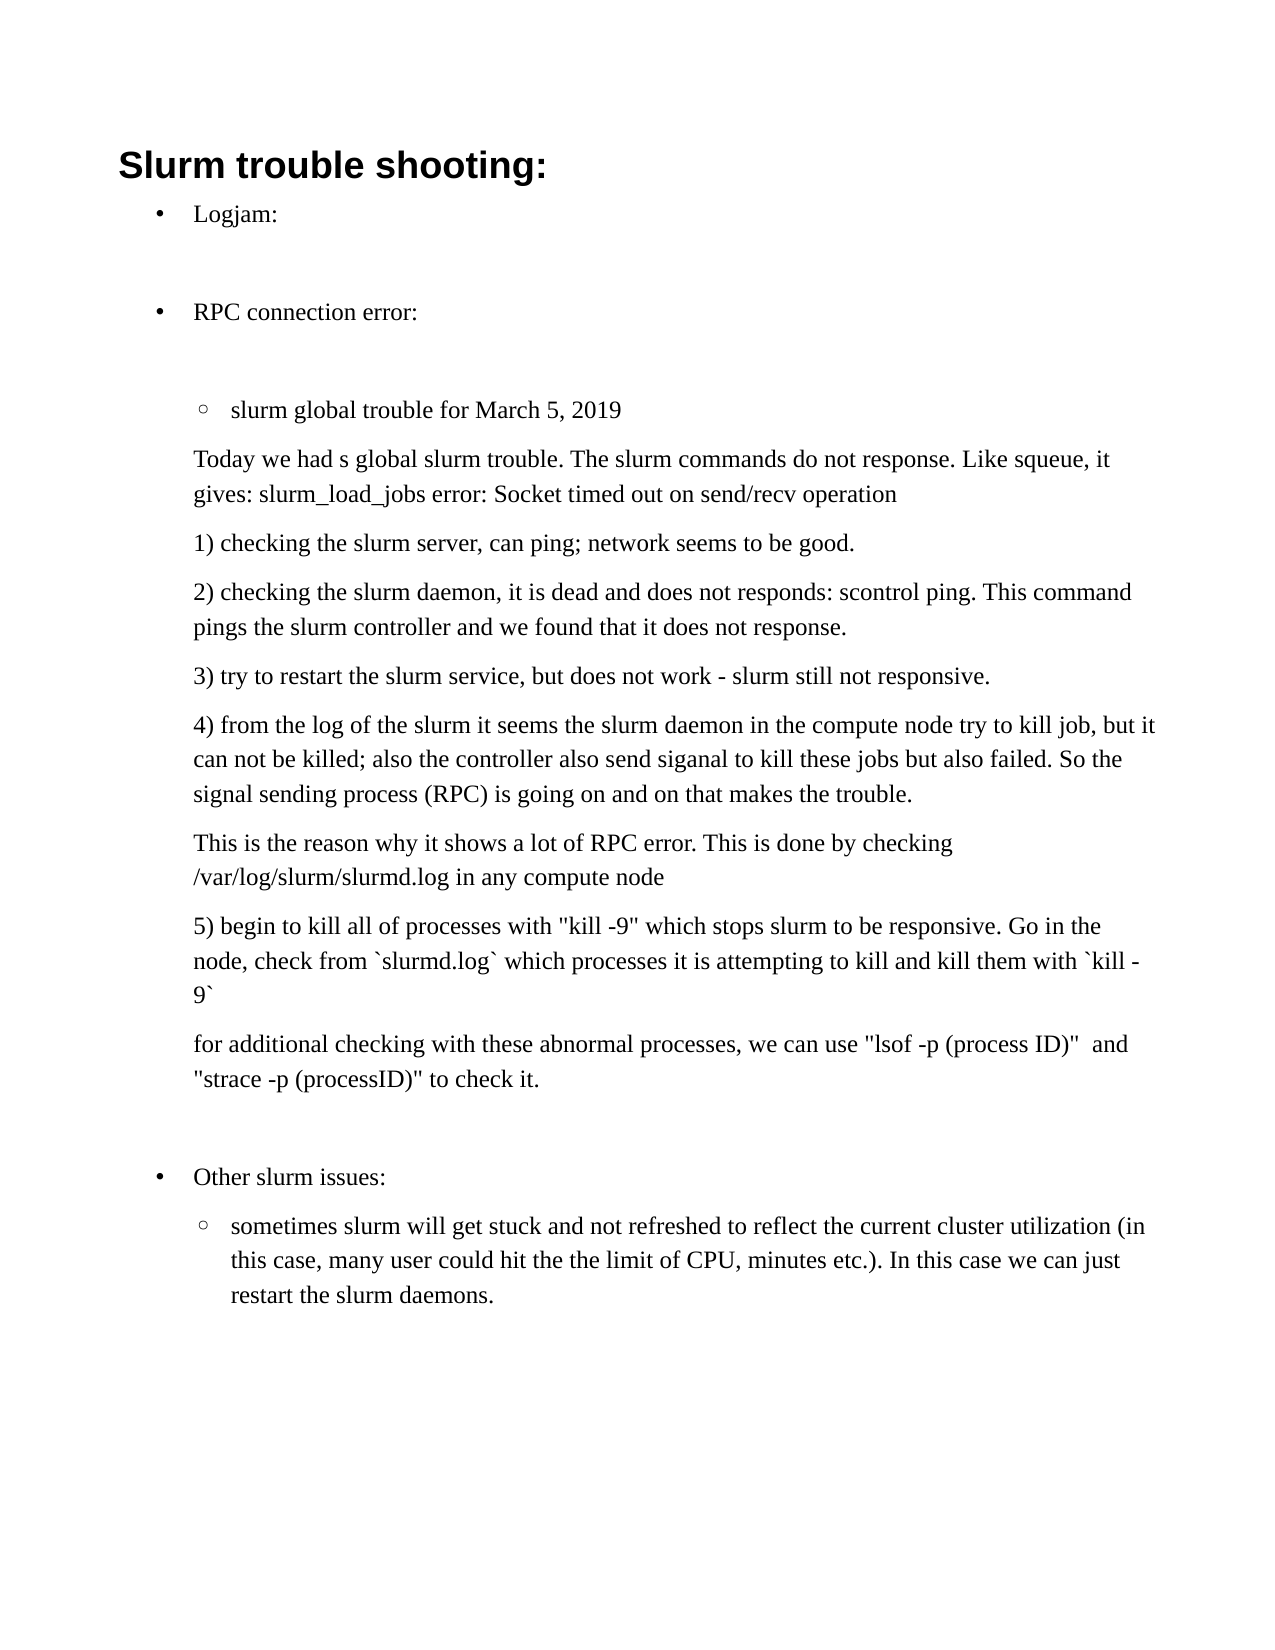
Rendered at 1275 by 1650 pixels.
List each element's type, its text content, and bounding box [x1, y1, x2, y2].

list Other slurm issues: [156, 1162, 1157, 1191]
list 1) checking the slurm server, can ping; network seems to be good. [156, 528, 1157, 557]
subtitle Slurm trouble shooting: [118, 143, 1157, 187]
list Logjam: [156, 199, 1157, 228]
list 3) try to restart the slurm service, but does not work - slurm still not responsive. [156, 661, 1157, 689]
list 4) from the log of the slurm it seems the slurm daemon in the compute node try to kill job, but it can not be killed; also the controller also send siganal to kill these jobs but also failed. So the signal sending process (RPC) is going on and on that makes the trouble. [156, 710, 1157, 807]
list slurm global trouble for March 5, 2019 [193, 396, 1157, 424]
list 5) begin to kill all of processes with "kill -9" which stops slurm to be responsive. Go in the node, check from `slurmd.log` which processes it is attempting to kill and kill them with `kill -9` [156, 911, 1157, 1009]
list This is the reason why it shows a lot of RPC error. This is done by checking /var/log/slurm/slurmd.log in any compute node [156, 828, 1157, 891]
list sometimes slurm will get stuck and not refreshed to reflect the current cluster utilization (in this case, many user could hit the the limit of CPU, minutes etc.). In this case we can just restart the slurm daemons. [193, 1211, 1157, 1309]
list Today we had s global slurm trouble. The slurm commands do not response. Like squeue, it gives: slurm_load_jobs error: Socket timed out on send/recv operation [156, 444, 1157, 508]
list for additional checking with these abnormal processes, we can use "lsof -p (process ID)" and "strace -p (processID)" to check it. [156, 1029, 1157, 1093]
list 2) checking the slurm daemon, it is dead and does not responds: scontrol ping. This command pings the slurm controller and we found that it does not response. [156, 577, 1157, 640]
list RPC connection error: [156, 297, 1157, 326]
